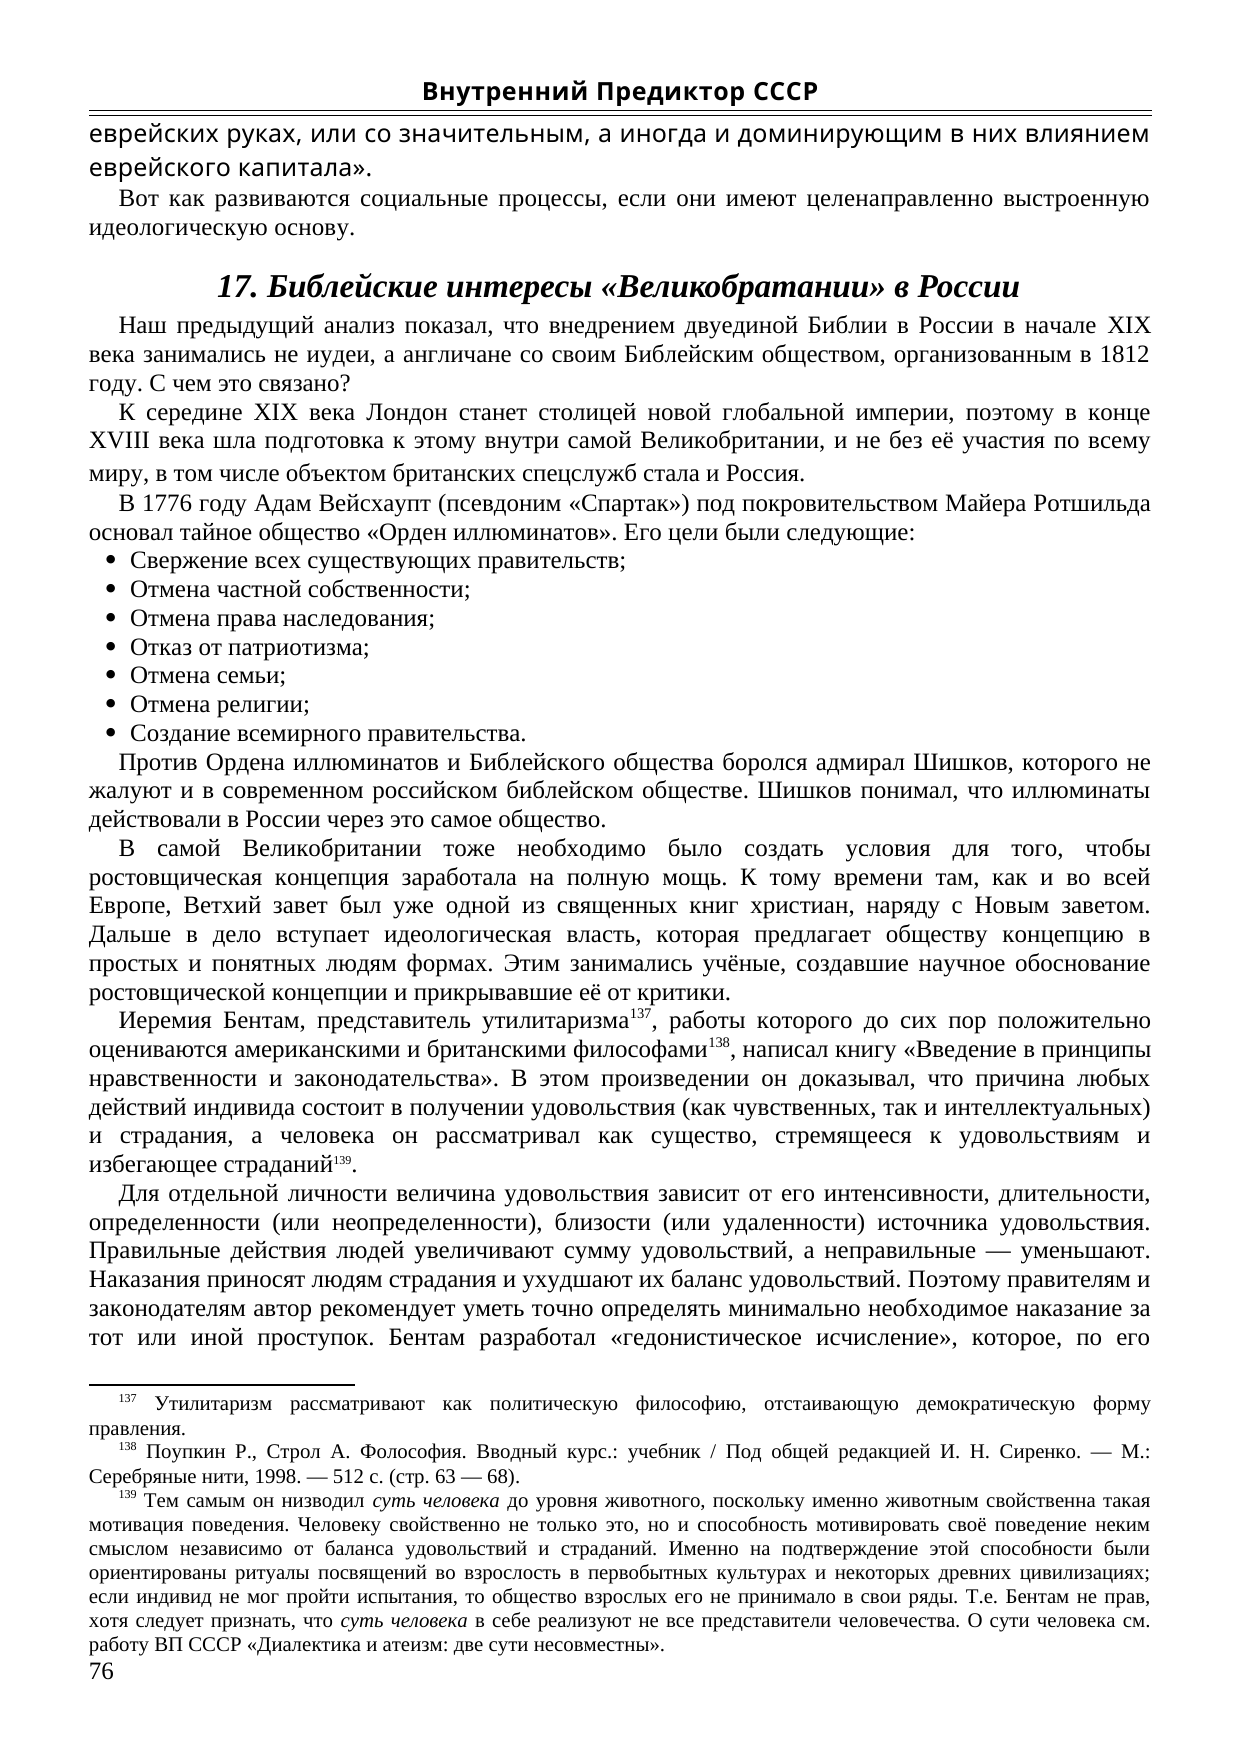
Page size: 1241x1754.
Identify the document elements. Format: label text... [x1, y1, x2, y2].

list Свержение всех существующих правительств; [106, 545, 1152, 574]
list Отмена частной собственности; [106, 574, 1152, 603]
text еврейских руках, или со значительным, а иногда и доминирующим в них влиянием еврейского капитала». [89, 116, 1152, 183]
list Отмена религии; [106, 689, 1152, 718]
text Тем самым он низводил суть человека до уровня животного, поскольку именно животным свойственна такая мотивация поведения. Человеку свойственно не только это, но и способность мотивировать своё поведение неким смыслом независимо от баланса удовольствий и страданий. Именно на подтверждение этой способности были ориентированы ритуалы посвящений во взрослость в первобытных культурах и некоторых древних цивилизациях; если индивид не мог пройти испытания, то общество взрослых его не принимало в свои ряды. Т.е. Бентам не прав, хотя следует признать, что суть человека в себе реализуют не все представители человечества. О сути человека см. работу ВП СССР «Диалектика и атеизм: две сути несовместны». [89, 1488, 1152, 1656]
text К середине XIX века Лондон станет столицей новой глобальной империи, поэтому в конце XVIII века шла подготовка к этому внутри самой Великобритании, и не без её участия по всему миру, в том числе объектом британских спецслужб стала и Россия. [89, 397, 1152, 488]
text В 1776 году Адам Вейсхаупт (псевдоним «Спартак») под покровительством Майера Ротшильда основал тайное общество «Орден иллюминатов». Его цели были следующие: [89, 488, 1152, 545]
text Наш предыдущий анализ показал, что внедрением двуединой Библии в России в начале XIX века занимались не иудеи, а англичане со своим Библейским обществом, организованным в 1812 году. С чем это связано? [89, 311, 1152, 397]
subtitle 17. Библейские интересы «Великобратании» в России [89, 266, 1152, 304]
text В самой Великобритании тоже необходимо было создать условия для того, чтобы ростовщическая концепция заработала на полную мощь. К тому времени там, как и во всей Европе, Ветхий завет был уже одной из священных книг христиан, наряду с Новым заветом. Дальше в дело вступает идеологическая власть, которая предлагает обществу концепцию в простых и понятных людям формах. Этим занимались учёные, создавшие научное обоснование ростовщической концепции и прикрывавшие её от критики. [89, 833, 1152, 1005]
text Утилитаризм рассматривают как политическую философию, отстаивающую демократическую форму правления. [89, 1391, 1152, 1439]
text Иеремия Бентам, представитель утилитаризма, работы которого до сих пор положительно оцениваются американскими и британскими философами, написал книгу «Введение в принципы нравственности и законодательства». В этом произведении он доказывал, что причина любых действий индивида состоит в получении удовольствия (как чувственных, так и интеллектуальных) и страдания, а человека он рассматривал как существо, стремящееся к удовольствиям и избегающее страданий. [89, 1005, 1152, 1178]
text Вот как развиваются социальные процессы, если они имеют целенаправленно выстроенную идеологическую основу. [89, 183, 1152, 241]
text Поупкин Р., Строл А. Фолософия. Вводный курс.: учебник / Под общей редакцией И. Н. Сиренко. — М.: Серебряные нити, 1998. — 512 с. (стр. 63 — 68). [89, 1439, 1152, 1488]
text Для отдельной личности величина удовольствия зависит от его интенсивности, длительности, определенности (или неопределенности), близости (или удаленности) источника удовольствия. Правильные действия людей увеличивают сумму удовольствий, а неправильные — уменьшают. Наказания приносят людям страдания и ухудшают их баланс удовольствий. Поэтому правителям и законодателям автор рекомендует уметь точно определять минимально необходимое наказание за тот или иной проступок. Бентам разработал «гедонистическое исчисление», которое, по его [89, 1178, 1152, 1350]
text Против Ордена иллюминатов и Библейского общества боролся адмирал Шишков, которого не жалуют и в современном российском библейском обществе. Шишков понимал, что иллюминаты действовали в России через это самое общество. [89, 747, 1152, 833]
list Создание всемирного правительства. [106, 718, 1152, 747]
list Отмена семьи; [106, 660, 1152, 689]
list Отмена права наследования; [106, 603, 1152, 632]
list Отказ от патриотизма; [106, 632, 1152, 660]
